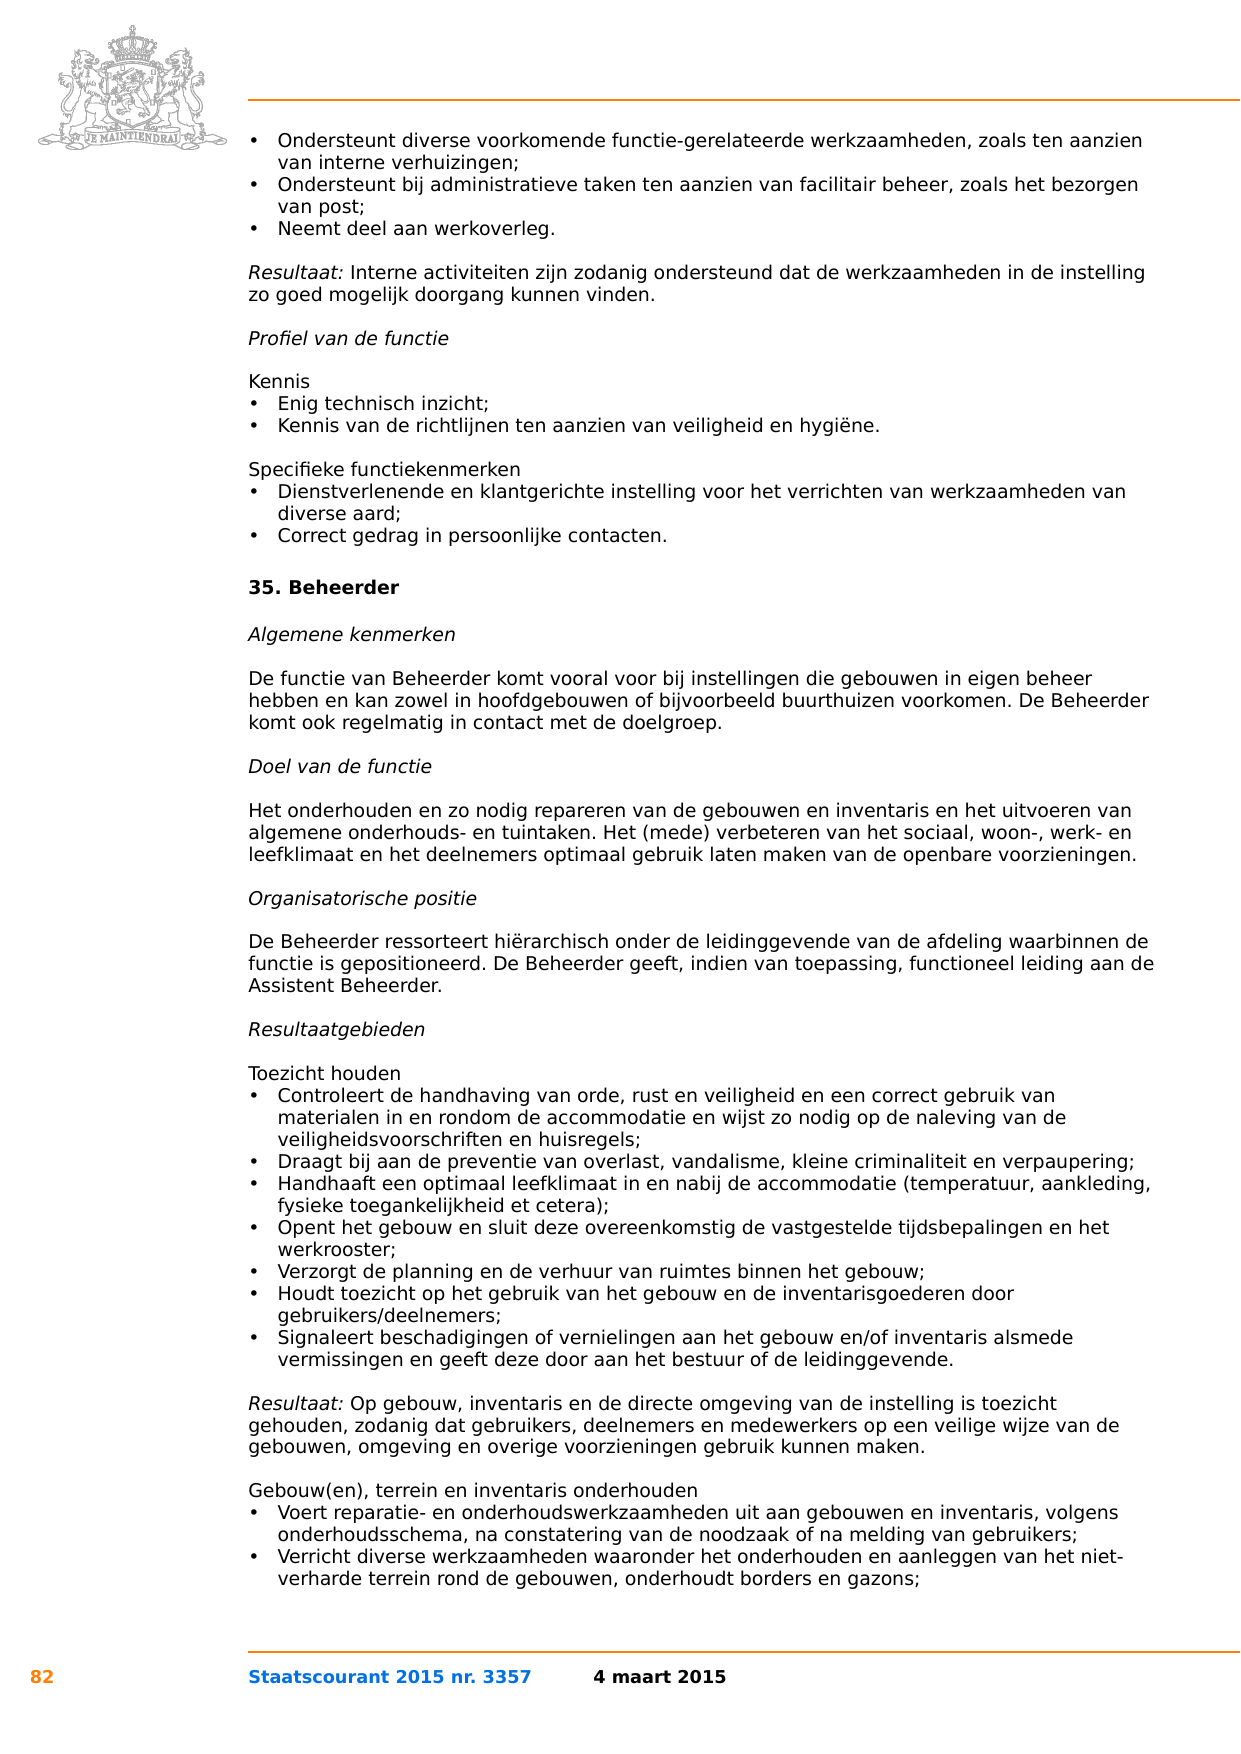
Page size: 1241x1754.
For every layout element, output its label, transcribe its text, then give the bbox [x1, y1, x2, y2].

text • Correct gedrag in persoonlijke contacten. [248, 525, 1163, 547]
text De functie van Beheerder komt vooral voor bij instellingen die gebouwen in eigen beheer hebben en kan zowel in hoofdgebouwen of bijvoorbeeld buurthuizen voorkomen. De Beheerder komt ook regelmatig in contact met de doelgroep. [248, 668, 1163, 734]
text Organisatorische positie [248, 887, 1163, 909]
text • Opent het gebouw en sluit deze overeenkomstig de vastgestelde tijdsbepalingen en het werkrooster; [248, 1217, 1163, 1261]
text • Houdt toezicht op het gebruik van het gebouw en de inventarisgoederen door gebruikers/deelnemers; [248, 1283, 1163, 1327]
text • Handhaaft een optimaal leefklimaat in en nabij de accommodatie (temperatuur, aankleding, fysieke toegankelijkheid et cetera); [248, 1173, 1163, 1217]
text • Neemt deel aan werkoverleg. [248, 218, 1163, 240]
text • Controleert de handhaving van orde, rust en veiligheid en een correct gebruik van materialen in en rondom de accommodatie en wijst zo nodig op de naleving van de veiligheidsvoorschriften en huisregels; [248, 1085, 1163, 1151]
text • Signaleert beschadigingen of vernielingen aan het gebouw en/of inventaris alsmede vermissingen en geeft deze door aan het bestuur of de leidinggevende. [248, 1327, 1163, 1371]
text Resultaatgebieden [248, 1019, 1163, 1041]
text • Ondersteunt bij administratieve taken ten aanzien van facilitair beheer, zoals het bezorgen van post; [248, 174, 1163, 218]
text Doel van de functie [248, 756, 1163, 778]
text • Draagt bij aan de preventie van overlast, vandalisme, kleine criminaliteit en verpaupering; [248, 1151, 1163, 1173]
text • Voert reparatie- en onderhoudswerkzaamheden uit aan gebouwen en inventaris, volgens onderhoudsschema, na constatering van de noodzaak of na melding van gebruikers; [248, 1502, 1163, 1546]
text De Beheerder ressorteert hiërarchisch onder de leidinggevende van de afdeling waarbinnen de functie is gepositioneerd. De Beheerder geeft, indien van toepassing, functioneel leiding aan de Assistent Beheerder. [248, 931, 1163, 997]
text Resultaat: Op gebouw, inventaris en de directe omgeving van de instelling is toezicht gehouden, zodanig dat gebruikers, deelnemers en medewerkers op een veilige wijze van de gebouwen, omgeving en overige voorzieningen gebruik kunnen maken. [248, 1392, 1163, 1458]
text Kennis [248, 371, 1163, 393]
text Het onderhouden en zo nodig repareren van de gebouwen en inventaris en het uitvoeren van algemene onderhouds- en tuintaken. Het (mede) verbeteren van het sociaal, woon-, werk- en leefklimaat en het deelnemers optimaal gebruik laten maken van de openbare voorzieningen. [248, 799, 1163, 866]
text • Ondersteunt diverse voorkomende functie-gerelateerde werkzaamheden, zoals ten aanzien van interne verhuizingen; [248, 130, 1163, 174]
text Profiel van de functie [248, 327, 1163, 349]
text Specifieke functiekenmerken [248, 459, 1163, 481]
subtitle 35. Beheerder [248, 577, 1163, 599]
text Toezicht houden [248, 1063, 1163, 1085]
text • Dienstverlenende en klantgerichte instelling voor het verrichten van werkzaamheden van diverse aard; [248, 481, 1163, 525]
text • Enig technisch inzicht; [248, 393, 1163, 415]
picture [38, 25, 227, 150]
text • Verricht diverse werkzaamheden waaronder het onderhouden en aanleggen van het niet-verharde terrein rond de gebouwen, onderhoudt borders en gazons; [248, 1546, 1163, 1590]
text • Verzorgt de planning en de verhuur van ruimtes binnen het gebouw; [248, 1261, 1163, 1283]
text Resultaat: Interne activiteiten zijn zodanig ondersteund dat de werkzaamheden in de instelling zo goed mogelijk doorgang kunnen vinden. [248, 262, 1163, 306]
text • Kennis van de richtlijnen ten aanzien van veiligheid en hygiëne. [248, 415, 1163, 437]
text Gebouw(en), terrein en inventaris onderhouden [248, 1480, 1163, 1502]
text Algemene kenmerken [248, 624, 1163, 646]
